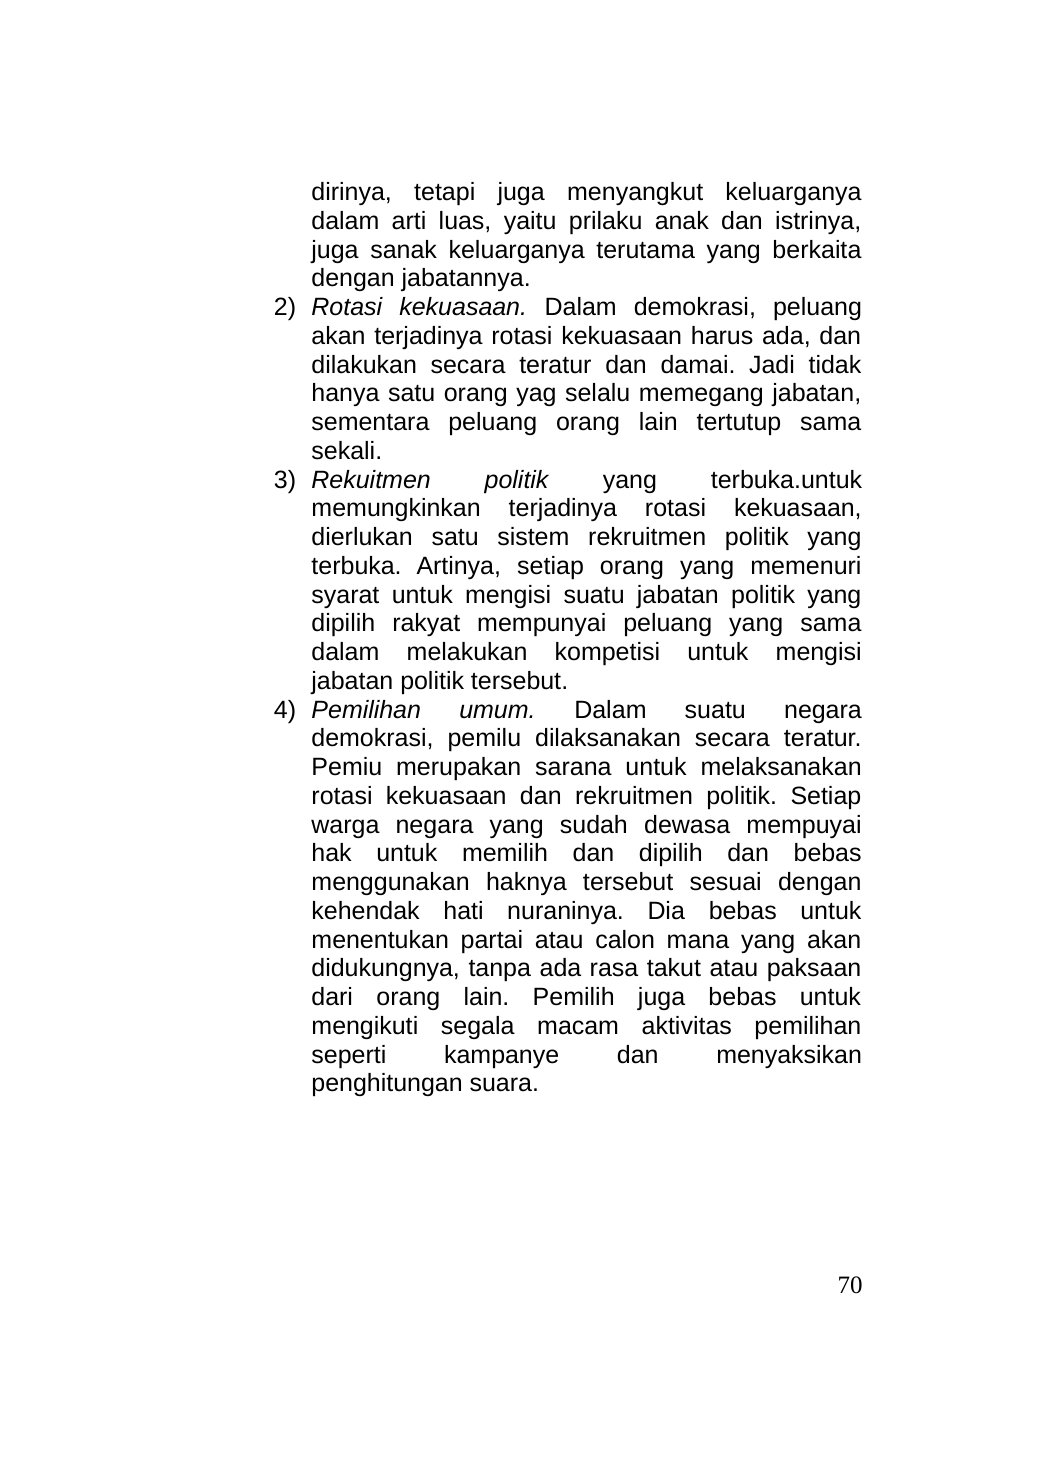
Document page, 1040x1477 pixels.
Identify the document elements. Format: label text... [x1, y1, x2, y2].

list Rotasi kekuasaan. Dalam demokrasi, peluang akan terjadinya rotasi kekuasaan harus ada, dan dilakukan secara teratur dan damai. Jadi tidak hanya satu orang yag selalu memegang jabatan, sementara peluang orang lain tertutup sama sekali. [274, 292, 862, 465]
list Rekuitmen politik yang terbuka.untuk memungkinkan terjadinya rotasi kekuasaan, dierlukan satu sistem rekruitmen politik yang terbuka. Artinya, setiap orang yang memenuri syarat untuk mengisi suatu jabatan politik yang dipilih rakyat mempunyai peluang yang sama dalam melakukan kompetisi untuk mengisi jabatan politik tersebut. [274, 465, 862, 695]
list dirinya, tetapi juga menyangkut keluarganya dalam arti luas, yaitu prilaku anak dan istrinya, juga sanak keluarganya terutama yang berkaita dengan jabatannya. [274, 177, 862, 292]
list Pemilihan umum. Dalam suatu negara demokrasi, pemilu dilaksanakan secara teratur. Pemiu merupakan sarana untuk melaksanakan rotasi kekuasaan dan rekruitmen politik. Setiap warga negara yang sudah dewasa mempuyai hak untuk memilih dan dipilih dan bebas menggunakan haknya tersebut sesuai dengan kehendak hati nuraninya. Dia bebas untuk menentukan partai atau calon mana yang akan didukungnya, tanpa ada rasa takut atau paksaan dari orang lain. Pemilih juga bebas untuk mengikuti segala macam aktivitas pemilihan seperti kampanye dan menyaksikan penghitungan suara. [274, 695, 862, 1097]
